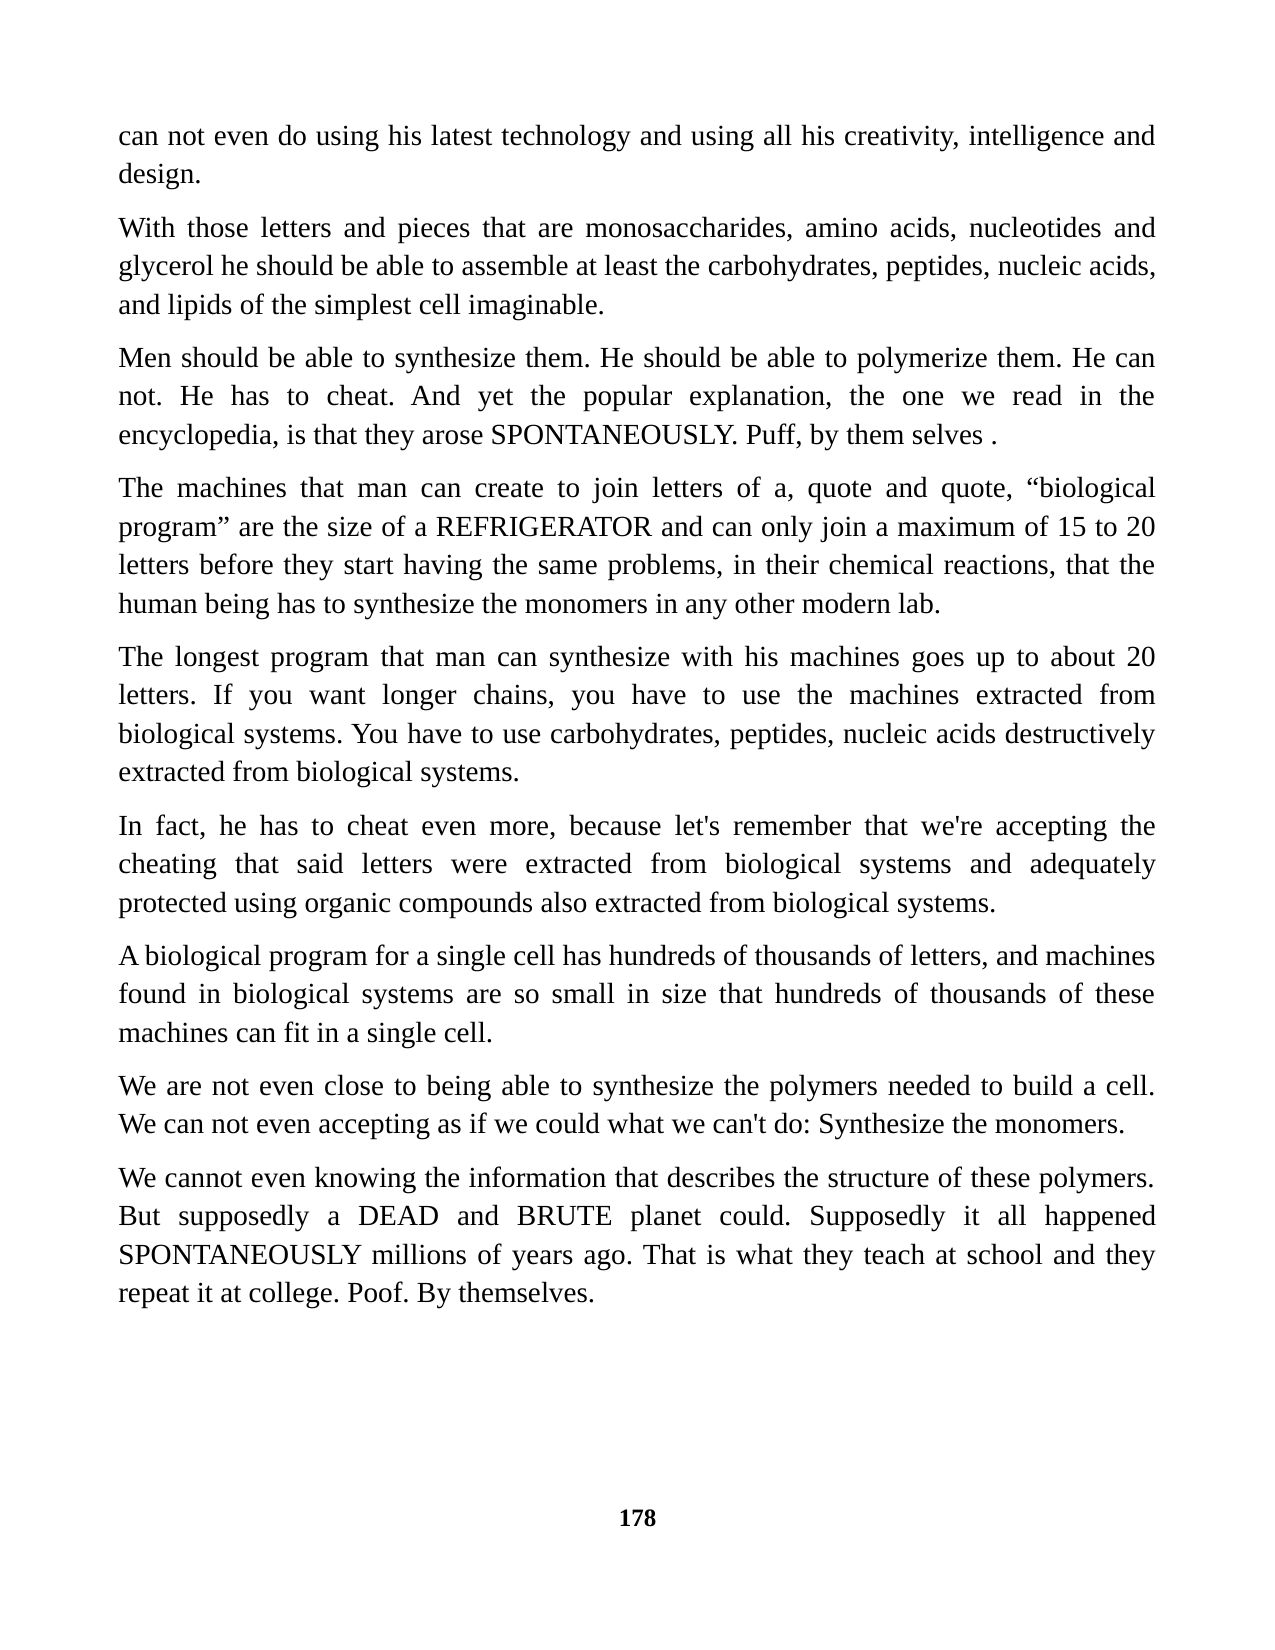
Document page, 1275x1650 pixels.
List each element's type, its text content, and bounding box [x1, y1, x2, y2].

text We are not even close to being able to synthesize the polymers needed to build a cell. We can not even accepting as if we could what we can't do: Synthesize the monomers. [118, 1068, 1157, 1140]
text In fact, he has to cheat even more, because let's remember that we're accepting the cheating that said letters were extracted from biological systems and adequately protected using organic compounds also extracted from biological systems. [118, 808, 1157, 918]
text We cannot even knowing the information that describes the structure of these polymers. But supposedly a DEAD and BRUTE planet could. Supposedly it all happened SPONTANEOUSLY millions of years ago. That is what they teach at school and they repeat it at college. Poof. By themselves. [118, 1160, 1157, 1309]
text Men should be able to synthesize them. He should be able to polymerize them. He can not. He has to cheat. And yet the popular explanation, the one we read in the encyclopedia, is that they arose SPONTANEOUSLY. Puff, by them selves . [118, 340, 1157, 451]
text can not even do using his latest technology and using all his creativity, intelligence and design. [118, 118, 1157, 190]
text The longest program that man can synthesize with his machines goes up to about 20 letters. If you want longer chains, you have to use the machines extracted from biological systems. You have to use carbohydrates, peptides, nucleic acids destructively extracted from biological systems. [118, 639, 1157, 788]
text The machines that man can create to join letters of a, quote and quote, “biological program” are the size of a REFRIGERATOR and can only join a maximum of 15 to 20 letters before they start having the same problems, in their chemical reactions, that the human being has to synthesize the monomers in any other modern lab. [118, 470, 1157, 619]
text A biological program for a single cell has hundreds of thousands of letters, and machines found in biological systems are so small in size that hundreds of thousands of these machines can fit in a single cell. [118, 938, 1157, 1048]
text With those letters and pieces that are monosaccharides, amino acids, nucleotides and glycerol he should be able to assemble at least the carbohydrates, peptides, nucleic acids, and lipids of the simplest cell imaginable. [118, 210, 1157, 320]
